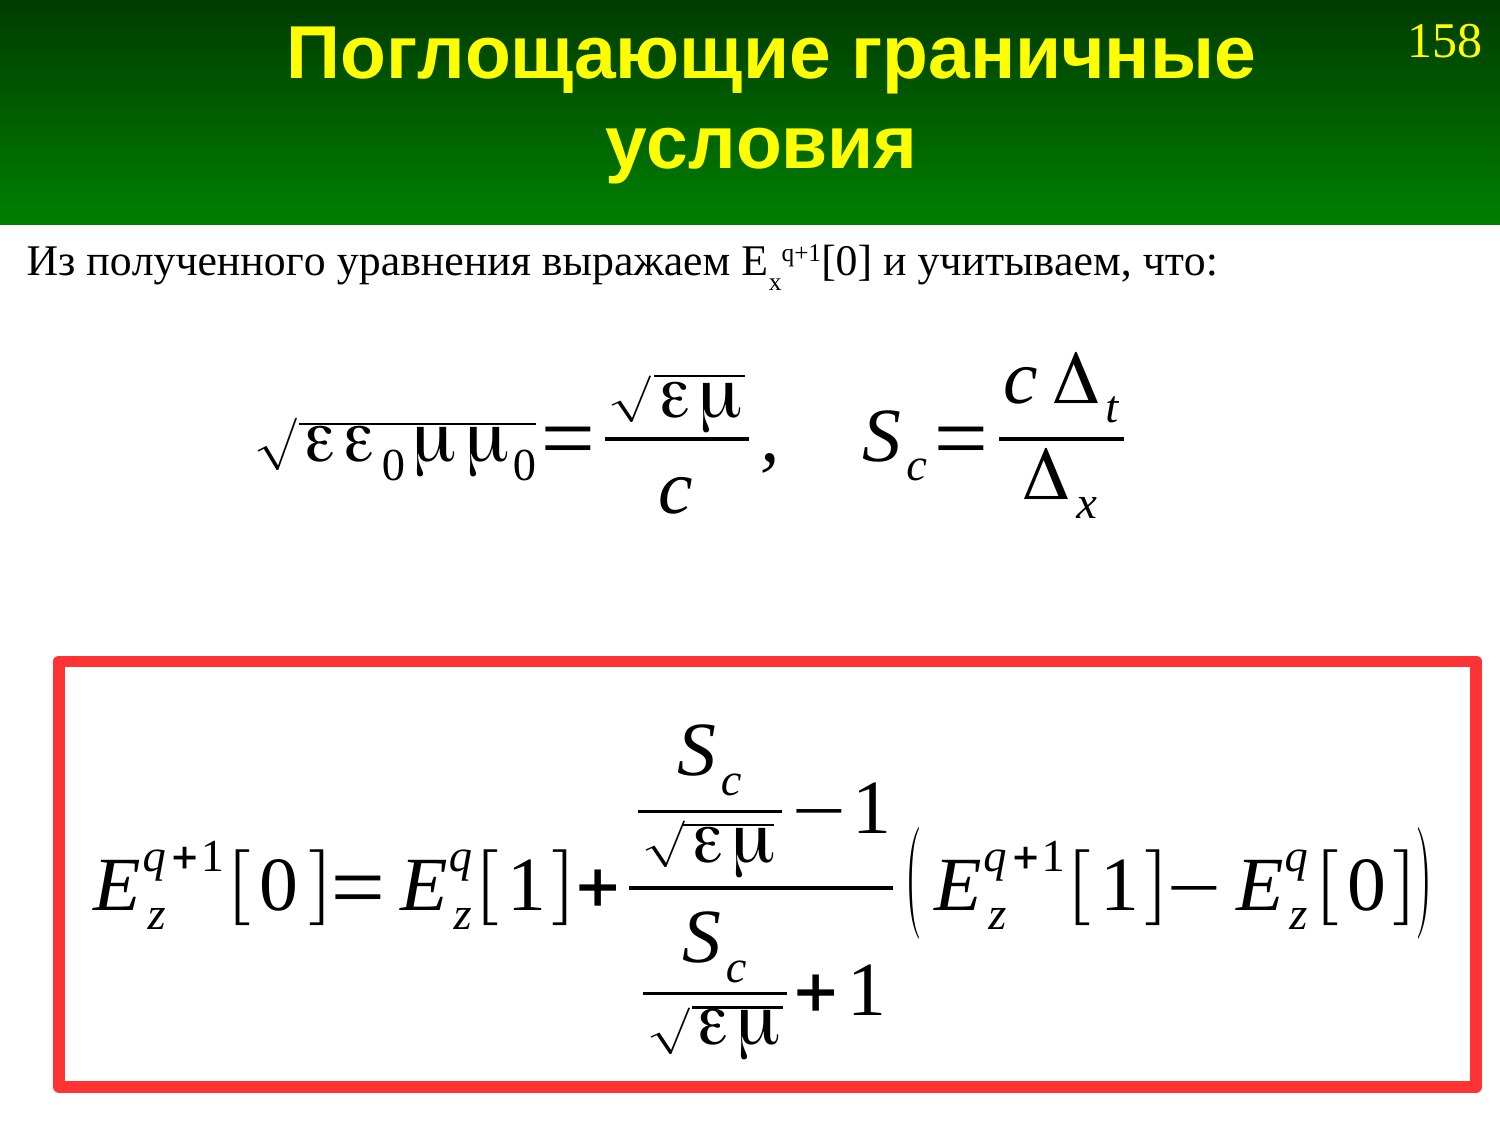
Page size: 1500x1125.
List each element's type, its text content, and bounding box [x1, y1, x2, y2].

chart [236, 336, 1146, 532]
title Поглощающие граничные условия [123, 0, 1399, 192]
chart [69, 708, 1453, 1065]
text_box Из полученного уравнения выражаем Exq+1[0] и учитываем, что: [11, 224, 1356, 303]
